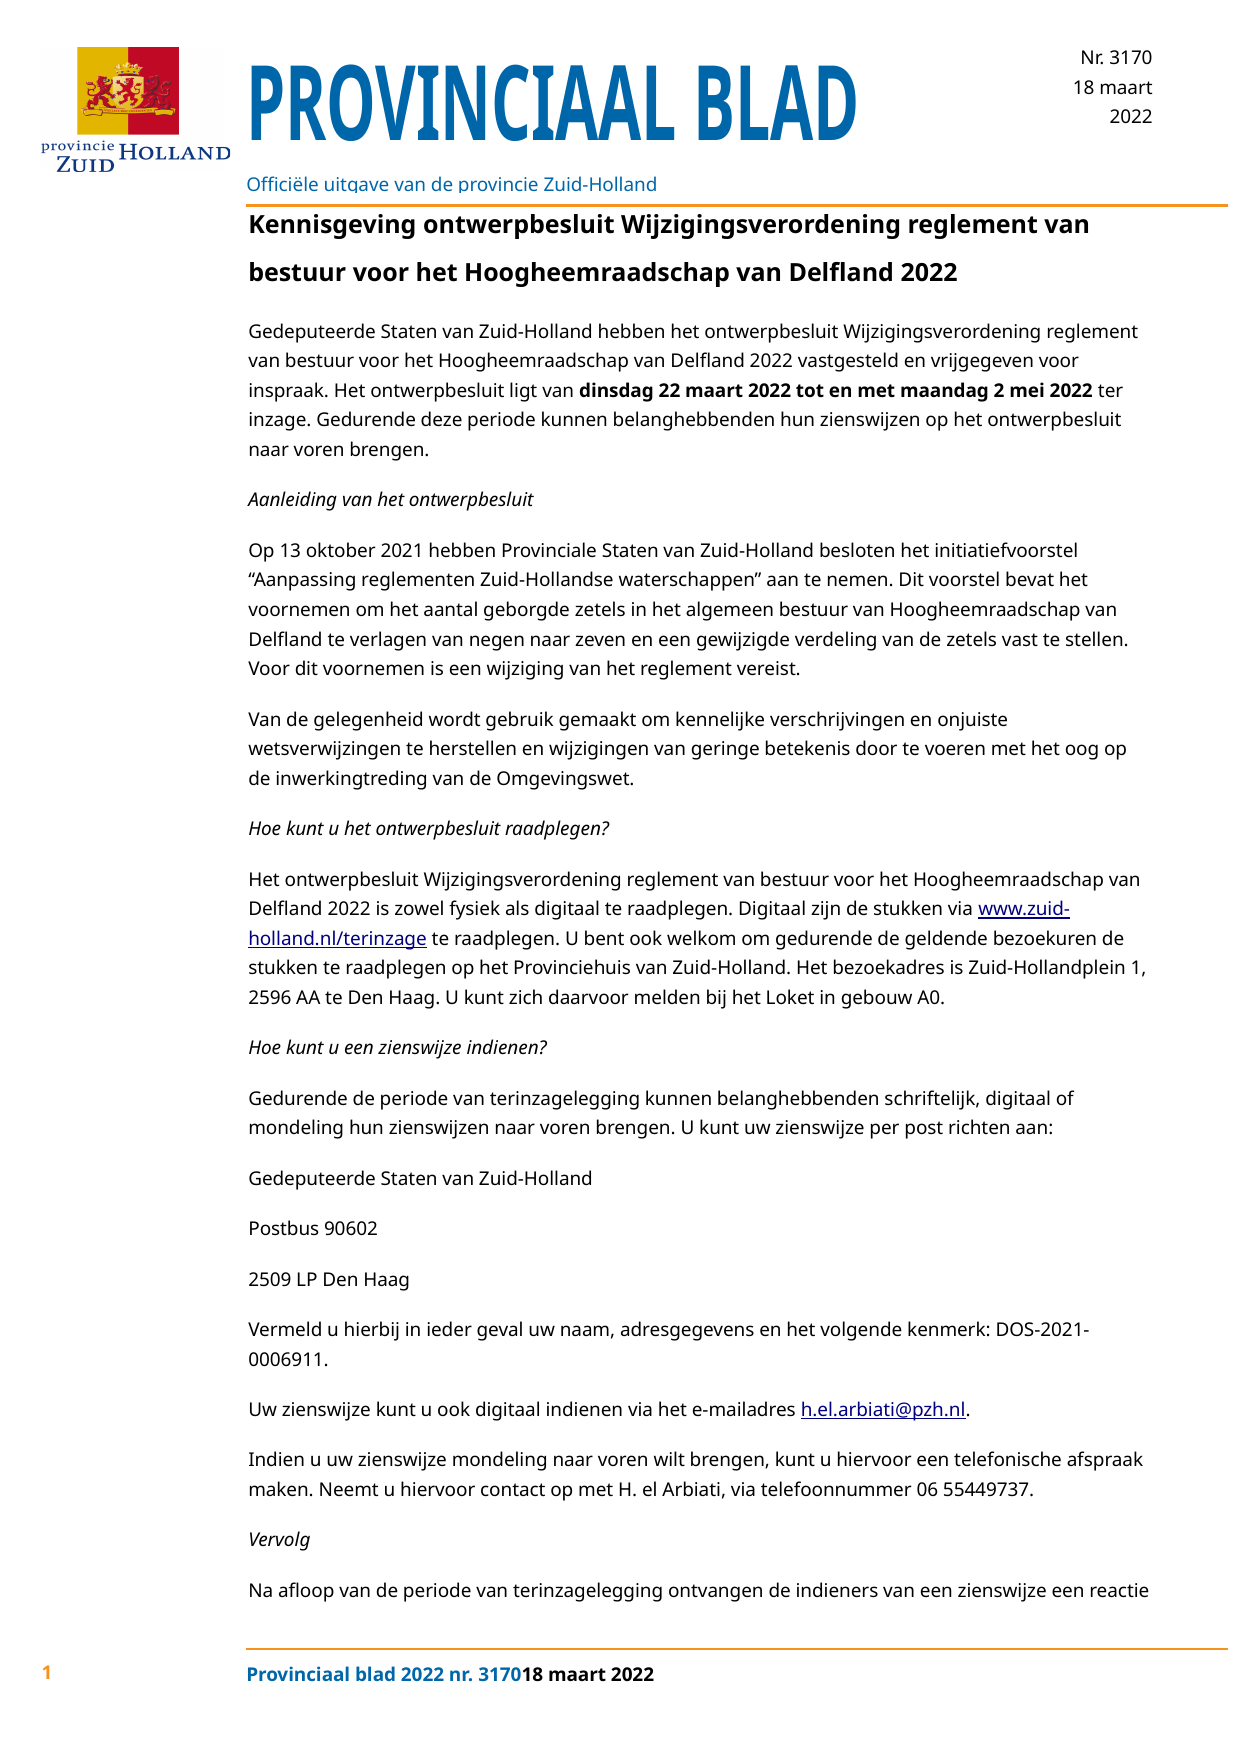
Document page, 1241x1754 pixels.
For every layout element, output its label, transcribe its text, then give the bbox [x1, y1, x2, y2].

text 2509 LP Den Haag [248, 1266, 1152, 1292]
text Na afloop van de periode van terinzagelegging ontvangen de indieners van een zienswijze een reactie [248, 1577, 1152, 1603]
text Uw zienswijze kunt u ook digitaal indienen via het e-mailadres h.el.arbiati@pzh.nl. [248, 1396, 1152, 1422]
text Kennisgeving ontwerpbesluit Wijzigingsverordening reglement van bestuur voor het Hoogheemraadschap van Delfland 2022 [248, 207, 1152, 288]
text Postbus 90602 [248, 1215, 1152, 1241]
text Op 13 oktober 2021 hebben Provinciale Staten van Zuid-Holland besloten het initiatiefvoorstel “Aanpassing reglementen Zuid-Hollandse waterschappen” aan te nemen. Dit voorstel bevat het voornemen om het aantal geborgde zetels in het algemeen bestuur van Hoogheemraadschap van Delfland te verlagen van negen naar zeven en een gewijzigde verdeling van de zetels vast te stellen. Voor dit voornemen is een wijziging van het reglement vereist. [248, 537, 1152, 681]
text Vermeld u hierbij in ieder geval uw naam, adresgegevens en het volgende kenmerk: DOS-2021-0006911. [248, 1316, 1152, 1372]
text Vervolg [248, 1527, 1152, 1552]
picture [41, 47, 231, 172]
text Hoe kunt u het ontwerpbesluit raadplegen? [248, 815, 1152, 841]
text Aanleiding van het ontwerpbesluit [248, 487, 1152, 512]
text Indien u uw zienswijze mondeling naar voren wilt brengen, kunt u hiervoor een telefonische afspraak maken. Neemt u hiervoor contact op met H. el Arbiati, via telefoonnummer 06 55449737. [248, 1447, 1152, 1502]
text Het ontwerpbesluit Wijzigingsverordening reglement van bestuur voor het Hoogheemraadschap van Delfland 2022 is zowel fysiek als digitaal te raadplegen. Digitaal zijn de stukken via www.zuid-holland.nl/terinzage te raadplegen. U bent ook welkom om gedurende de geldende bezoekuren de stukken te raadplegen op het Provinciehuis van Zuid-Holland. Het bezoekadres is Zuid-Hollandplein 1, 2596 AA te Den Haag. U kunt zich daarvoor melden bij het Loket in gebouw A0. [248, 866, 1152, 1010]
text Hoe kunt u een zienswijze indienen? [248, 1034, 1152, 1060]
text Van de gelegenheid wordt gebruik gemaakt om kennelijke verschrijvingen en onjuiste wetsverwijzingen te herstellen en wijzigingen van geringe betekenis door te voeren met het oog op de inwerkingtreding van de Omgevingswet. [248, 706, 1152, 791]
text Gedurende de periode van terinzagelegging kunnen belanghebbenden schriftelijk, digitaal of mondeling hun zienswijzen naar voren brengen. U kunt uw zienswijze per post richten aan: [248, 1085, 1152, 1140]
text Gedeputeerde Staten van Zuid-Holland [248, 1165, 1152, 1191]
text Gedeputeerde Staten van Zuid-Holland hebben het ontwerpbesluit Wijzigingsverordening reglement van bestuur voor het Hoogheemraadschap van Delfland 2022 vastgesteld en vrijgegeven voor inspraak. Het ontwerpbesluit ligt van dinsdag 22 maart 2022 tot en met maandag 2 mei 2022 ter inzage. Gedurende deze periode kunnen belanghebbenden hun zienswijzen op het ontwerpbesluit naar voren brengen. [248, 318, 1152, 462]
